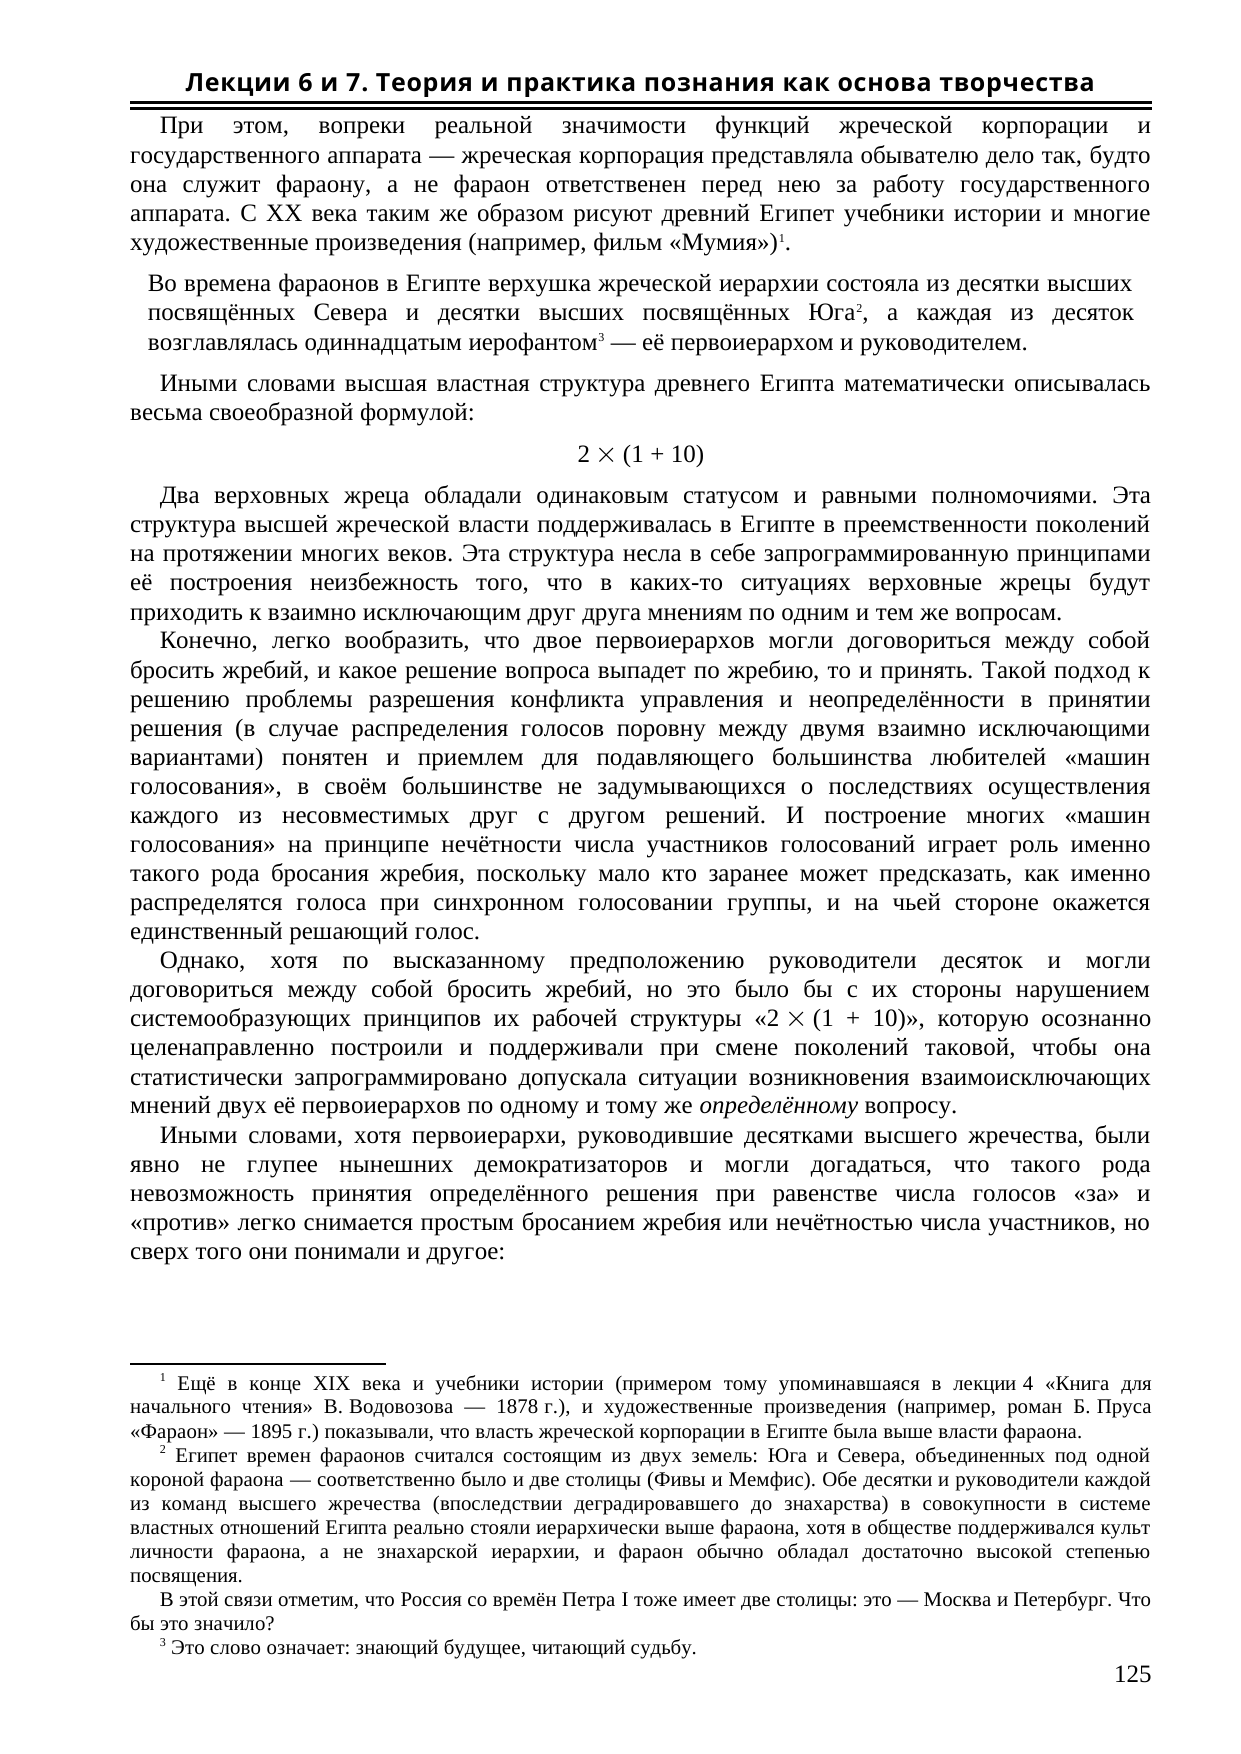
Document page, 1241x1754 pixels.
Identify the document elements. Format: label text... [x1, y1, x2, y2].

text Однако, хотя по высказанному предположению руководители десяток и могли договориться между собой бросить жребий, но это было бы с их стороны нарушением системообразующих принципов их рабочей структуры «2  (1 + 10)», которую осознанно целенаправленно построили и поддерживали при смене поколений таковой, чтобы она статистически запрограммировано допускала ситуации возникновения взаимоисключающих мнений двух её первоиерархов по одному и тому же определённому вопросу. [130, 945, 1152, 1119]
text Ещё в конце ХIХ века и учебники истории (примером тому упоминавшаяся в лекции 4 «Книга для начального чтения» В. Водовозова — 1878 г.), и художественные произведения (например, роман Б. Пруса «Фараон» — 1895 г.) показывали, что власть жреческой корпорации в Египте была выше власти фараона. [130, 1370, 1152, 1442]
text Это слово означает: знающий будущее, читающий судьбу. [130, 1635, 1152, 1659]
text Иными словами, хотя первоиерархи, руководившие десятками высшего жречества, были явно не глупее нынешних демократизаторов и могли догадаться, что такого рода невозможность принятия определённого решения при равенстве числа голосов «за» и «против» легко снимается простым бросанием жребия или нечётностью числа участников, но сверх того они понимали и другое: [130, 1119, 1152, 1265]
text Египет времен фараонов считался состоящим из двух земель: Юга и Севера, объединенных под одной короной фараона — соответственно было и две столицы (Фивы и Мемфис). Обе десятки и руководители каждой из команд высшего жречества (впослед­ст­вии деградировавшего до знахарства) в совокупности в системе властных отношений Египта реально стояли иерархически выше фараона, хотя в обществе поддерживался культ личности фараона, а не знахарской иерархии, и фараон обычно обладал достаточно высокой степенью посвящения. [130, 1442, 1152, 1587]
text 2  (1 + 10) [130, 438, 1152, 468]
text Два верховных жреца обладали одинаковым статусом и равными полномочиями. Эта структура высшей жреческой власти поддерживалась в Египте в преемственности поколений на протяжении многих веков. Эта структура несла в себе запрограммированную принципами её построения неизбежность того, что в каких-то ситуациях верховные жрецы будут приходить к взаимно исключающим друг друга мнениям по одним и тем же вопросам. [130, 480, 1152, 625]
text Во времена фараонов в Египте верхушка жреческой иерархии состояла из десятки высших посвящённых Севера и десятки высших посвящённых Юга, а каждая из десяток возглавлялась одиннадцатым иерофантом — её первоиерархом и руководителем. [148, 268, 1134, 355]
text В этой связи отметим, что Россия со времён Петра I тоже имеет две столицы: это — Москва и Петербург. Что бы это значило? [130, 1587, 1152, 1635]
text Иными словами высшая властная структура древнего Египта математически описывалась весьма своеобразной формулой: [130, 368, 1152, 426]
text Конечно, легко вообразить, что двое первоиерархов могли договориться между собой бросить жребий, и какое решение вопроса выпадет по жребию, то и принять. Такой подход к решению проблемы разрешения конфликта управления и неопределённости в принятии решения (в случае распределения голосов поровну между двумя взаимно исключающими вариантами) понятен и приемлем для подавляющего большинства любителей «машин голосования», в своём большинстве не задумывающихся о последствиях осуществления каждого из несовместимых друг с другом решений. И построение многих «машин голосования» на принципе нечётности числа участников голосований играет роль именно такого рода бросания жребия, поскольку мало кто заранее может предсказать, как именно распределятся голоса при синхронном голосовании группы, и на чьей стороне окажется единственный решающий голос. [130, 625, 1152, 945]
text При этом, вопреки реальной значимости функций жреческой корпорации и государственного аппарата — жреческая корпорация представляла обывателю дело так, будто она служит фараону, а не фараон ответственен перед нею за работу государственного аппарата. С ХХ века таким же образом рисуют древний Египет учебники истории и многие художественные произведения (например, фильм «Мумия»). [130, 110, 1152, 256]
